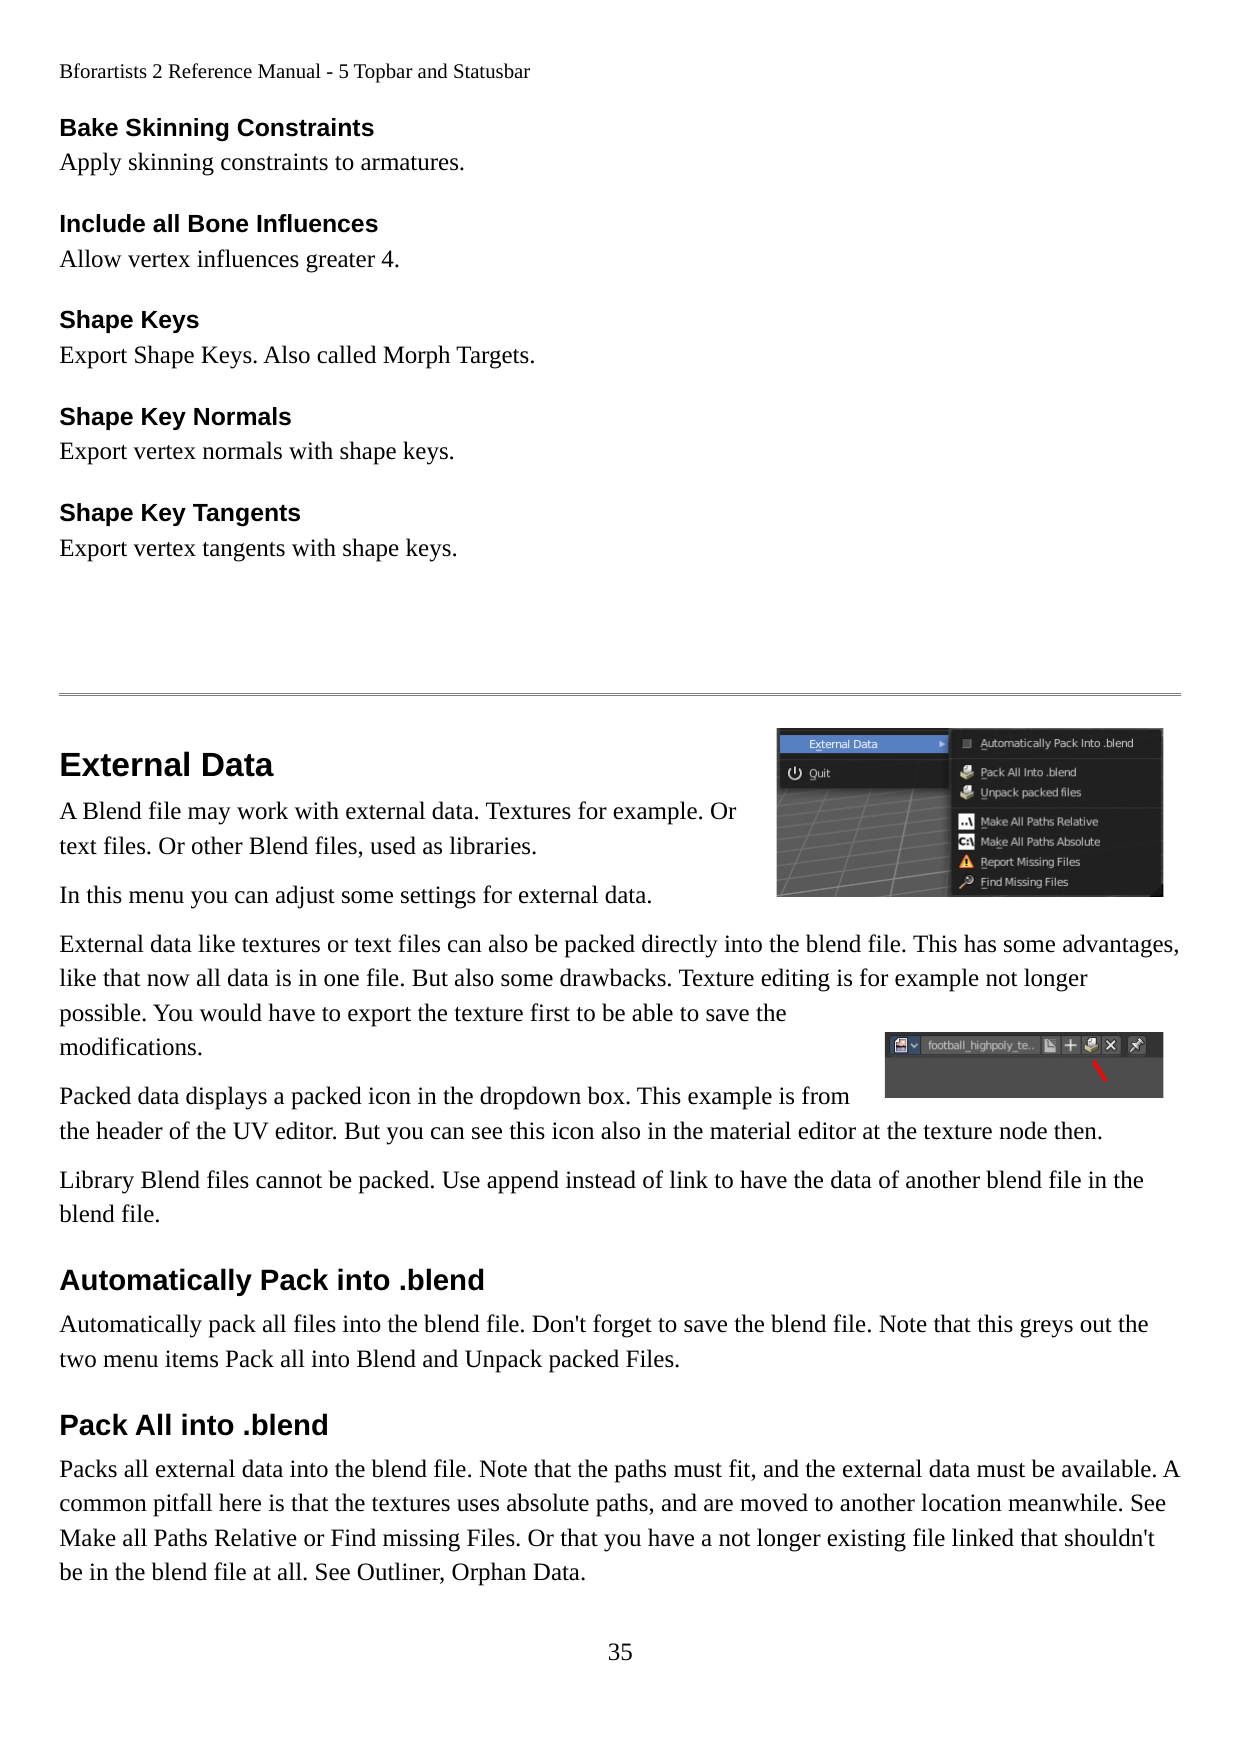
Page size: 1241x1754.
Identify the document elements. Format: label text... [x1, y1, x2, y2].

text A Blend file may work with external data. Textures for example. Or text files. Or other Blend files, used as libraries. [59, 796, 776, 859]
picture [884, 1032, 1164, 1098]
subtitle Shape Key Tangents [59, 498, 1181, 527]
picture [776, 728, 1164, 897]
text Export vertex tangents with shape keys. [59, 533, 1181, 562]
subtitle Shape Keys [59, 305, 1181, 334]
subtitle [1164, 745, 1181, 784]
subtitle Bake Skinning Constraints [59, 113, 1181, 141]
text Library Blend files cannot be packed. Use append instead of link to have the data of another blend file in the blend file. [59, 1165, 1181, 1228]
text Export Shape Keys. Also called Morph Targets. [59, 340, 1181, 369]
text External data like textures or text files can also be packed directly into the blend file. This has some advantages, like that now all data is in one file. But also some drawbacks. Texture editing is for example not longer possible. You would have to export the texture first to be able to save the modifications. [59, 929, 1181, 1061]
subtitle Include all Bone Influences [59, 209, 1181, 237]
subtitle External Data [59, 745, 776, 784]
subtitle Pack All into .blend [59, 1407, 1181, 1441]
text Export vertex normals with shape keys. [59, 436, 1181, 465]
text Packed data displays a packed icon in the dropdown box. This example is from the header of the UV editor. But you can see this icon also in the material editor at the texture node then. [59, 1081, 1181, 1145]
text Allow vertex influences greater 4. [59, 244, 1181, 272]
text Apply skinning constraints to armatures. [59, 147, 1181, 176]
subtitle Shape Key Normals [59, 402, 1181, 430]
text In this menu you can adjust some settings for external data. [59, 880, 1181, 909]
text Packs all external data into the blend file. Note that the paths must fit, and the external data must be available. A common pitfall here is that the textures uses absolute paths, and are moved to another location meanwhile. See Make all Paths Relative or Find missing Files. Or that you have a not longer existing file linked that shouldn't be in the blend file at all. See Outliner, Orphan Data. [59, 1454, 1181, 1586]
subtitle Automatically Pack into .blend [59, 1263, 1181, 1297]
text Automatically pack all files into the blend file. Don't forget to save the blend file. Note that this greys out the two menu items Pack all into Blend and Unpack packed Files. [59, 1309, 1181, 1373]
